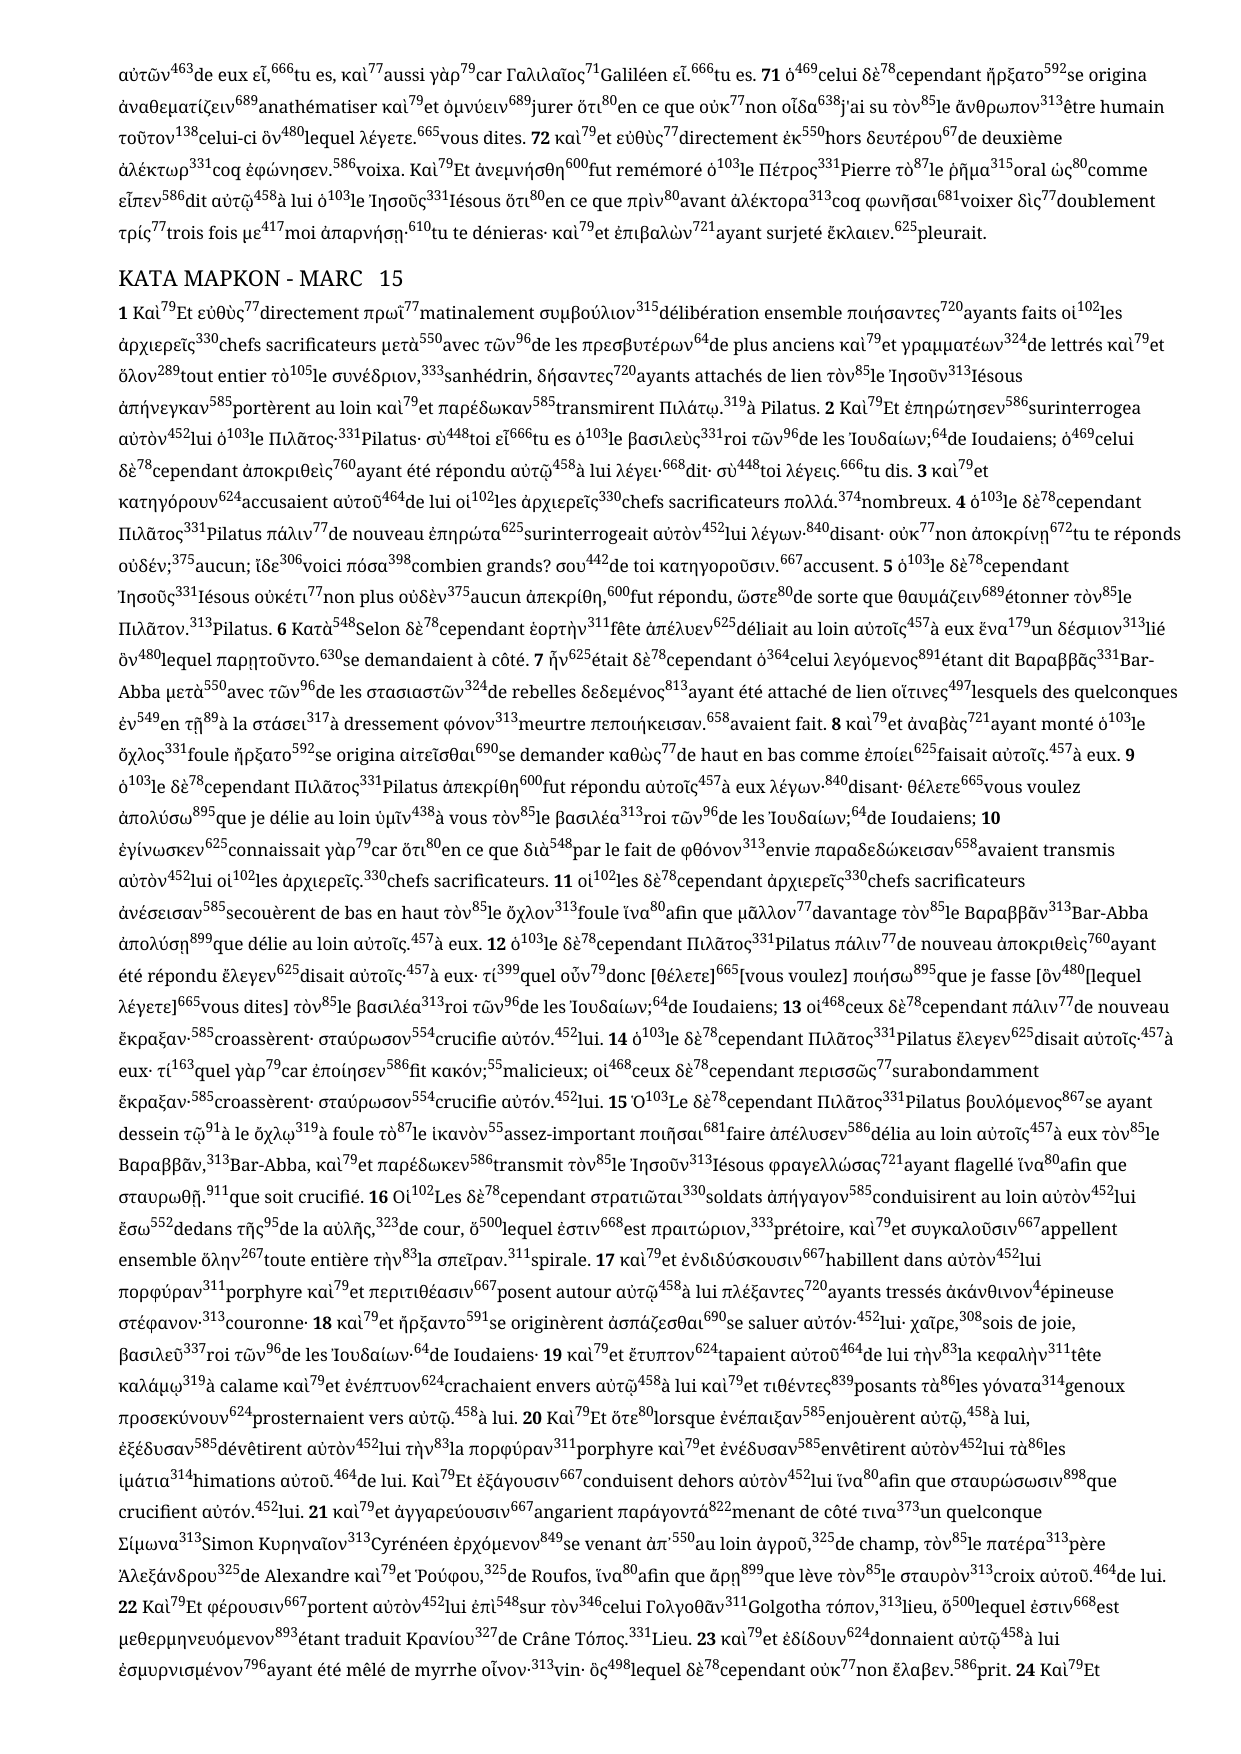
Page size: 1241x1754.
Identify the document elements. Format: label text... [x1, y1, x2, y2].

text 1 Καὶ79Et εὐθὺς77directement πρωῒ77matinalement συμβούλιον315délibération ensemble ποιήσαντες720ayants faits οἱ102les ἀρχιερεῖς330chefs sacrificateurs μετὰ550avec τῶν96de les πρεσβυτέρων64de plus anciens καὶ79et γραμματέων324de lettrés καὶ79et ὅλον289tout entier τὸ105le συνέδριον,333sanhédrin, δήσαντες720ayants attachés de lien τὸν85le Ἰησοῦν313Iésous ἀπήνεγκαν585portèrent au loin καὶ79et παρέδωκαν585transmirent Πιλάτῳ.319à Pilatus. 2 Καὶ79Et ἐπηρώτησεν586surinterrogea αὐτὸν452lui ὁ103le Πιλᾶτος·331Pilatus· σὺ448toi εἶ666tu es ὁ103le βασιλεὺς331roi τῶν96de les Ἰουδαίων;64de Ioudaiens; ὁ469celui δὲ78cependant ἀποκριθεὶς760ayant été répondu αὐτῷ458à lui λέγει·668dit· σὺ448toi λέγεις.666tu dis. 3 καὶ79et κατηγόρουν624accusaient αὐτοῦ464de lui οἱ102les ἀρχιερεῖς330chefs sacrificateurs πολλά.374nombreux. 4 ὁ103le δὲ78cependant Πιλᾶτος331Pilatus πάλιν77de nouveau ἐπηρώτα625surinterrogeait αὐτὸν452lui λέγων·840disant· οὐκ77non ἀποκρίνῃ672tu te réponds οὐδέν;375aucun; ἴδε306voici πόσα398combien grands? σου442de toi κατηγοροῦσιν.667accusent. 5 ὁ103le δὲ78cependant Ἰησοῦς331Iésous οὐκέτι77non plus οὐδὲν375aucun ἀπεκρίθη,600fut répondu, ὥστε80de sorte que θαυμάζειν689étonner τὸν85le Πιλᾶτον.313Pilatus. 6 Κατὰ548Selon δὲ78cependant ἑορτὴν311fête ἀπέλυεν625déliait au loin αὐτοῖς457à eux ἕνα179un δέσμιον313lié ὃν480lequel παρῃτοῦντο.630se demandaient à côté. 7 ἦν625était δὲ78cependant ὁ364celui λεγόμενος891étant dit Βαραββᾶς331Bar-Abba μετὰ550avec τῶν96de les στασιαστῶν324de rebelles δεδεμένος813ayant été attaché de lien οἵτινες497lesquels des quelconques ἐν549en τῇ89à la στάσει317à dressement φόνον313meurtre πεποιήκεισαν.658avaient fait. 8 καὶ79et ἀναβὰς721ayant monté ὁ103le ὄχλος331foule ἤρξατο592se origina αἰτεῖσθαι690se demander καθὼς77de haut en bas comme ἐποίει625faisait αὐτοῖς.457à eux. 9 ὁ103le δὲ78cependant Πιλᾶτος331Pilatus ἀπεκρίθη600fut répondu αὐτοῖς457à eux λέγων·840disant· θέλετε665vous voulez ἀπολύσω895que je délie au loin ὑμῖν438à vous τὸν85le βασιλέα313roi τῶν96de les Ἰουδαίων;64de Ioudaiens; 10 ἐγίνωσκεν625connaissait γὰρ79car ὅτι80en ce que διὰ548par le fait de φθόνον313envie παραδεδώκεισαν658avaient transmis αὐτὸν452lui οἱ102les ἀρχιερεῖς.330chefs sacrificateurs. 11 οἱ102les δὲ78cependant ἀρχιερεῖς330chefs sacrificateurs ἀνέσεισαν585secouèrent de bas en haut τὸν85le ὄχλον313foule ἵνα80afin que μᾶλλον77davantage τὸν85le Βαραββᾶν313Bar-Abba ἀπολύσῃ899que délie au loin αὐτοῖς.457à eux. 12 ὁ103le δὲ78cependant Πιλᾶτος331Pilatus πάλιν77de nouveau ἀποκριθεὶς760ayant été répondu ἔλεγεν625disait αὐτοῖς·457à eux· τί399quel οὖν79donc [θέλετε]665[vous voulez] ποιήσω895que je fasse [ὃν480[lequel λέγετε]665vous dites] τὸν85le βασιλέα313roi τῶν96de les Ἰουδαίων;64de Ioudaiens; 13 οἱ468ceux δὲ78cependant πάλιν77de nouveau ἔκραξαν·585croassèrent· σταύρωσον554crucifie αὐτόν.452lui. 14 ὁ103le δὲ78cependant Πιλᾶτος331Pilatus ἔλεγεν625disait αὐτοῖς·457à eux· τί163quel γὰρ79car ἐποίησεν586fit κακόν;55malicieux; οἱ468ceux δὲ78cependant περισσῶς77surabondamment ἔκραξαν·585croassèrent· σταύρωσον554crucifie αὐτόν.452lui. 15 Ὁ103Le δὲ78cependant Πιλᾶτος331Pilatus βουλόμενος867se ayant dessein τῷ91à le ὄχλῳ319à foule τὸ87le ἱκανὸν55assez-important ποιῆσαι681faire ἀπέλυσεν586délia au loin αὐτοῖς457à eux τὸν85le Βαραββᾶν,313Bar-Abba, καὶ79et παρέδωκεν586transmit τὸν85le Ἰησοῦν313Iésous φραγελλώσας721ayant flagellé ἵνα80afin que σταυρωθῇ.911que soit crucifié. 16 Οἱ102Les δὲ78cependant στρατιῶται330soldats ἀπήγαγον585conduisirent au loin αὐτὸν452lui ἔσω552dedans τῆς95de la αὐλῆς,323de cour, ὅ500lequel ἐστιν668est πραιτώριον,333prétoire, καὶ79et συγκαλοῦσιν667appellent ensemble ὅλην267toute entière τὴν83la σπεῖραν.311spirale. 17 καὶ79et ἐνδιδύσκουσιν667habillent dans αὐτὸν452lui πορφύραν311porphyre καὶ79et περιτιθέασιν667posent autour αὐτῷ458à lui πλέξαντες720ayants tressés ἀκάνθινον4épineuse στέφανον·313couronne· 18 καὶ79et ἤρξαντο591se originèrent ἀσπάζεσθαι690se saluer αὐτόν·452lui· χαῖρε,308sois de joie, βασιλεῦ337roi τῶν96de les Ἰουδαίων·64de Ioudaiens· 19 καὶ79et ἔτυπτον624tapaient αὐτοῦ464de lui τὴν83la κεφαλὴν311tête καλάμῳ319à calame καὶ79et ἐνέπτυον624crachaient envers αὐτῷ458à lui καὶ79et τιθέντες839posants τὰ86les γόνατα314genoux προσεκύνουν624prosternaient vers αὐτῷ.458à lui. 20 Καὶ79Et ὅτε80lorsque ἐνέπαιξαν585enjouèrent αὐτῷ,458à lui, ἐξέδυσαν585dévêtirent αὐτὸν452lui τὴν83la πορφύραν311porphyre καὶ79et ἐνέδυσαν585envêtirent αὐτὸν452lui τὰ86les ἱμάτια314himations αὐτοῦ.464de lui. Καὶ79Et ἐξάγουσιν667conduisent dehors αὐτὸν452lui ἵνα80afin que σταυρώσωσιν898que crucifient αὐτόν.452lui. 21 καὶ79et ἀγγαρεύουσιν667angarient παράγοντά822menant de côté τινα373un quelconque Σίμωνα313Simon Κυρηναῖον313Cyrénéen ἐρχόμενον849se venant ἀπ᾽550au loin ἀγροῦ,325de champ, τὸν85le πατέρα313père Ἀλεξάνδρου325de Alexandre καὶ79et Ῥούφου,325de Roufos, ἵνα80afin que ἄρῃ899que lève τὸν85le σταυρὸν313croix αὐτοῦ.464de lui. 22 Καὶ79Et φέρουσιν667portent αὐτὸν452lui ἐπὶ548sur τὸν346celui Γολγοθᾶν311Golgotha τόπον,313lieu, ὅ500lequel ἐστιν668est μεθερμηνευόμενον893étant traduit Κρανίου327de Crâne Τόπος.331Lieu. 23 καὶ79et ἐδίδουν624donnaient αὐτῷ458à lui ἐσμυρνισμένον796ayant été mêlé de myrrhe οἶνον·313vin· ὃς498lequel δὲ78cependant οὐκ77non ἔλαβεν.586prit. 24 Καὶ79Et σταυροῦσιν667crucifient αὐτὸν452lui καὶ77aussi διαμερίζονται673se partagent en séparant τὰ86les ἱμάτια314himations αὐτοῦ464de lui βάλλοντες839jetants κλῆρον313lot ἐπ᾽548sur αὐτὰ453eux τίς410quel τί399quel ἄρῃ.899que lève. 25 ἦν625était δὲ78cependant ὥρα329heure τρίτη212troisième καὶ79et ἐσταύρωσαν585crucifièrent αὐτόν.452lui. 26 καὶ79et ἦν625était ἡ101la ἐπιγραφὴ329épigraphe τῆς95de la αἰτίας323de cause αὐτοῦ464de lui ἐπιγεγραμμένη·811ayante étée épigraphée· ὁ103le βασιλεὺς331roi τῶν96de les Ἰουδαίων.64de Ioudaiens. 27 Καὶ79Et σὺν549avec αὐτῷ458à lui σταυροῦσιν667crucifient δύο178deux λῃστάς,312pilleurs, ἕνα53un ἐκ550hors δεξιῶν66de droits καὶ79et ἕνα53un ἐξ550hors εὐωνύμων66de gauches αὐτοῦ.464de lui. 28 29 Καὶ79Et οἱ363ceux παραπορευόμενοι866se allants à côté ἐβλασφήμουν624blasphémaient αὐτὸν452lui κινοῦντες839bougeants τὰς82les κεφαλὰς310têtes αὐτῶν463de eux καὶ79et λέγοντες·839disants· οὐὰ304Oua ὁ369celui καταλύων845déliant vers le bas τὸν85le ναὸν313temple καὶ79et οἰκοδομῶν845édifiant en maison ἐν549en τρισὶν182à trois ἡμέραις,316à journées, 30 σῶσον554sauve σεαυτὸν516toi-même καταβὰς721ayant descendu ἀπὸ550au loin τοῦ97de le σταυροῦ.325de croix. 31 ὁμοίως77semblablement καὶ77aussi οἱ102les ἀρχιερεῖς330chefs sacrificateurs ἐμπαίζοντες839enjouants πρὸς548vers ἀλλήλους501les uns les autres μετὰ550avec τῶν96de les γραμματέων324de lettrés ἔλεγον·624disaient· ἄλλους372autres ἔσωσεν,586sauva, ἑαυτὸν528lui-même οὐ77non δύναται674se peut σῶσαι·681sauver· 32 ὁ103le χριστὸς331Christ ὁ103le βασιλεὺς331roi Ἰσραὴλ325de Israël καταβάτω556descende νῦν77maintenant ἀπὸ550au loin τοῦ97de le σταυροῦ,325de croix, ἵνα80afin que ἴδωμεν894que nous voyions καὶ79et πιστεύσωμεν.894que nous croyions. καὶ79et οἱ363ceux συνεσταυρωμένοι812ayants étés crucifiés avec σὺν549avec αὐτῷ458à lui ὠνείδιζον624réprouvaient αὐτόν.452lui. 33 Καὶ79Et γενομένης732de se ayante devenue ὥρας323de heure ἕκτης209de sixième σκότος333ténèbre ἐγένετο592se devint ἐφ᾽548sur ὅλην267toute entière τὴν83la γῆν311terre ἕως552jusqu'à ce que ὥρας323de heure ἐνάτης.209de neuvième. 34 καὶ79et τῇ89à la ἐνάτῃ206à neuvième ὥρᾳ317à heure ἐβόησεν586beugla ὁ103le Ἰησοῦς331Iésous φωνῇ317à voix μεγάλῃ·8à grande· Ἐλωῒ341Éloï Ἐλωῒ341Éloï λεμὰ341lema σαβαχθάνει;341sabachthani; ὅ500lequel ἐστιν668est μεθερμηνευόμενον·893étant traduit· ὁ109le θεός337Dieu μου424de moi ὁ109le θεός337Dieu μου,424de moi, εἰς548envers τί399quel ἐγκατέλιπές584tu délaissas en contrebas με;417moi; 35 καί79et τινες389des quelconques τῶν357de ceux παρεστηκότων777de ayants dressés à côté ἀκούσαντες720ayants écoutés ἔλεγον·624disaient· ἴδε306voici Ἠλίαν313Élia φωνεῖ.668voixe. 36 δραμὼν721ayant couru δέ78cependant τις390un quelconque [καὶ]79[et] γεμίσας721ayant rempli pleinement σπόγγον313éponge ὄξους327de vinaigre περιθεὶς721ayant posé autour καλάμῳ319à calame ἐπότιζεν625donnait à boire αὐτὸν452lui λέγων·840disant· ἄφετε553abandonnez ἴδωμεν894que nous voyions εἰ80si ἔρχεται674se vient Ἠλίας331Élia καθελεῖν681saisir du haut vers le bas αὐτόν.452lui. 37 ὁ103le δὲ78cependant Ἰησοῦς331Iésous ἀφεὶς721ayant abandonné φωνὴν311voix μεγάλην2grande ἐξέπνευσεν.586expira souffle. 38 Καὶ79Et τὸ105le καταπέτασμα333rideau étendu τοῦ97de le ναοῦ325de temple ἐσχίσθη600fut scindé εἰς548envers δύο54deux ἀπ᾽547au loin ἄνωθεν77d'en haut ἕως551jusqu'à ce que κάτω.77vers le bas. 39 Ἰδὼν721Ayant vu δὲ78cependant ὁ103le κεντυρίων331centurion ὁ364celui παρεστηκὼς783ayant dressé à côté ἐξ550hors ἐναντίας63de à l'encontre αὐτοῦ464de lui ὅτι80en ce que οὕτως77ainsi ἐξέπνευσεν586expira souffle εἶπεν·586dit· ἀληθῶς77vraiment οὗτος156celui-ci ὁ103le ἄνθρωπος331être humain υἱὸς331fils θεοῦ325de Dieu ἦν.625était. 40 Ἦσαν624Étaient δὲ78cependant καὶ77aussi γυναῖκες328femmes ἀπὸ547au loin μακρόθεν77à distance θεωροῦσαι,837observantes, ἐν549en αἷς483à lesquelles καὶ79et Μαρία329Maria ἡ101la Μαγδαληνὴ329Magdalene καὶ79et Μαρία329Maria ἡ101la Ἰακώβου325de Iakobos τοῦ97de le μικροῦ16de petit καὶ79et Ἰωσῆτος325de Iosetos μήτηρ329mère καὶ79et Σαλώμη,329Salomé, 41 αἳ495lesquelles ὅτε80lorsque ἦν625était ἐν549en τῇ89à la Γαλιλαίᾳ317à Galilée ἠκολούθουν624suivaient αὐτῷ458à lui καὶ79et διηκόνουν624servaient αὐτῷ,458à lui, καὶ79et ἄλλαι387autres πολλαὶ284nombreuses αἱ361celles συναναβᾶσαι718ayantes montées avec αὐτῷ458à lui εἰς548envers Ἱεροσόλυμα.314Ierosolymas. 42 Καὶ79Et ἤδη77déjà ὀψίας63de tardive γενομένης,732de se ayante devenue, ἐπεὶ80puisque ἦν625était παρασκευὴ329équipement de côté ὅ500lequel ἐστιν668est προσάββατον,333avant sabbat, 43 ἐλθὼν721ayant venu Ἰωσὴφ331Ioseph [ὁ]364[celui] ἀπὸ550au loin Ἁριμαθαίας323de Arimathée εὐσχήμων22élégant βουλευτής,331membre du conseil, ὃς498lequel καὶ77aussi αὐτὸς542lui-même ἦν625était προσδεχόμενος867se acceptant auprès τὴν83la βασιλείαν311royauté τοῦ97de le θεοῦ,325de Dieu, τολμήσας721ayant osé εἰσῆλθεν586vint à l'intérieur πρὸς548vers τὸν85le Πιλᾶτον313Pilatus καὶ79et ᾐτήσατο592se demanda τὸ87le σῶμα315corps τοῦ97de le Ἰησοῦ.325de Iésous. 44 ὁ103le δὲ78cependant Πιλᾶτος331Pilatus ἐθαύμασεν586étonna εἰ80si ἤδη77déjà τέθνηκεν642a mort καὶ79et προσκαλεσάμενος740se ayant appelé auprès τὸν85le κεντυρίωνα313centurion ἐπηρώτησεν586surinterrogea αὐτὸν452lui εἰ80si πάλαι77vieillement ἀπέθανεν·586mourut loin· 45 καὶ79et γνοὺς721ayant connu ἀπὸ550au loin τοῦ97de le κεντυρίωνος325de centurion ἐδωρήσατο592se gratifia τὸ87le πτῶμα315corps tombé τῷ91à le Ἰωσήφ.319à Ioseph. 46 Καὶ79Et ἀγοράσας721ayant acheté à l'agora σινδόνα311sindon καθελὼν721ayant saisi du haut vers le bas αὐτὸν452lui ἐνείλησεν586enroula τῇ89à la σινδόνι317à sindon καὶ79et ἔθηκεν586posa αὐτὸν452lui ἐν549en μνημείῳ321à mémorial ὃ500lequel ἦν625était λελατομημένον815ayant été taillé ἐκ550hors πέτρας323de roche καὶ79et προσεκύλισεν586roula auprès λίθον313pierre ἐπὶ548sur τὴν83la θύραν311porte τοῦ99de le μνημείου.327de mémorial. 47 ἡ101la δὲ78cependant Μαρία329Maria ἡ101la Μαγδαληνὴ329Magdalene καὶ79et Μαρία329Maria ἡ362celle Ἰωσῆτος325de Iosetos ἐθεώρουν624observaient ποῦ77où? τέθειται.654a été posé. [118, 297, 1181, 1682]
text ΚΑΤΑ ΜΑΡΚΟΝ - MARC 15 [118, 263, 1181, 293]
